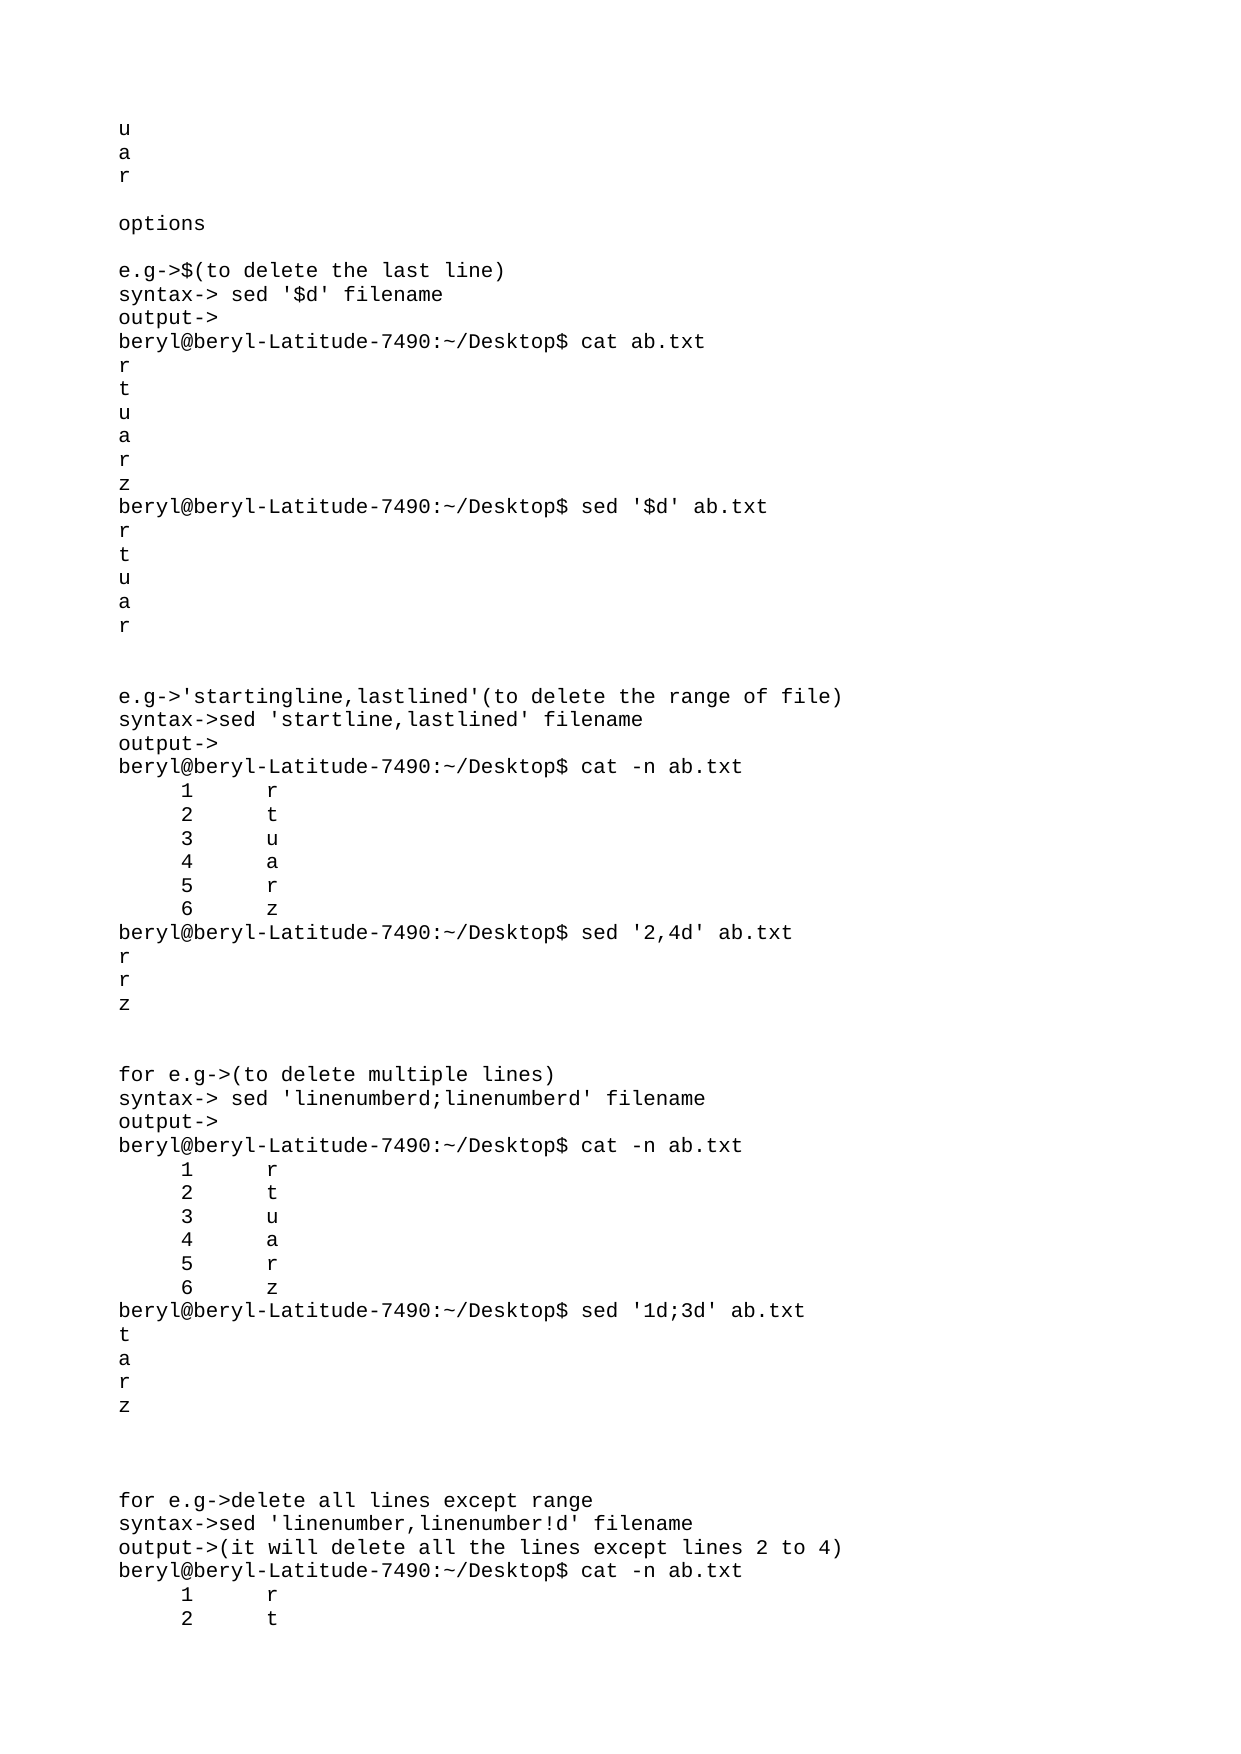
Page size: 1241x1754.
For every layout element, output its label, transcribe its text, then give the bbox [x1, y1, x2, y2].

text options [118, 213, 1122, 236]
text 1 r [118, 1158, 1122, 1182]
text e.g->$(to delete the last line) [118, 260, 1122, 284]
text 3 u [118, 827, 1122, 851]
text 5 r [118, 1253, 1122, 1277]
text for e.g->(to delete multiple lines) [118, 1064, 1122, 1088]
text a [118, 591, 1122, 615]
text u [118, 567, 1122, 591]
text beryl@beryl-Latitude-7490:~/Desktop$ sed '2,4d' ab.txt [118, 922, 1122, 946]
text r [118, 969, 1122, 993]
text syntax-> sed 'linenumberd;linenumberd' filename [118, 1088, 1122, 1111]
text beryl@beryl-Latitude-7490:~/Desktop$ sed '1d;3d' ab.txt [118, 1300, 1122, 1324]
text for e.g->delete all lines except range [118, 1489, 1122, 1513]
text 2 t [118, 1182, 1122, 1206]
text z [118, 1395, 1122, 1419]
text z [118, 473, 1122, 496]
text 6 z [118, 1277, 1122, 1300]
text 5 r [118, 875, 1122, 898]
text r [118, 946, 1122, 969]
text a [118, 426, 1122, 449]
text beryl@beryl-Latitude-7490:~/Desktop$ sed '$d' ab.txt [118, 496, 1122, 520]
text 6 z [118, 898, 1122, 922]
text output-> [118, 1111, 1122, 1135]
text t [118, 378, 1122, 402]
text 2 t [118, 1608, 1122, 1631]
text 2 t [118, 804, 1122, 827]
text r [118, 615, 1122, 638]
text 1 r [118, 780, 1122, 804]
text beryl@beryl-Latitude-7490:~/Desktop$ cat -n ab.txt [118, 1135, 1122, 1158]
text 4 a [118, 1229, 1122, 1253]
text t [118, 1324, 1122, 1348]
text output->(it will delete all the lines except lines 2 to 4) [118, 1537, 1122, 1561]
text u [118, 118, 1122, 142]
text syntax-> sed '$d' filename [118, 284, 1122, 307]
text a [118, 1348, 1122, 1371]
text output-> [118, 733, 1122, 757]
text u [118, 402, 1122, 426]
text z [118, 993, 1122, 1017]
text beryl@beryl-Latitude-7490:~/Desktop$ cat ab.txt [118, 331, 1122, 354]
text t [118, 544, 1122, 567]
text r [118, 1371, 1122, 1395]
text r [118, 354, 1122, 378]
text beryl@beryl-Latitude-7490:~/Desktop$ cat -n ab.txt [118, 757, 1122, 780]
text syntax->sed 'startline,lastlined' filename [118, 709, 1122, 733]
text r [118, 449, 1122, 473]
text beryl@beryl-Latitude-7490:~/Desktop$ cat -n ab.txt [118, 1561, 1122, 1584]
text 1 r [118, 1584, 1122, 1608]
text r [118, 165, 1122, 189]
text a [118, 142, 1122, 165]
text 4 a [118, 851, 1122, 875]
text 3 u [118, 1206, 1122, 1229]
text output-> [118, 307, 1122, 331]
text r [118, 520, 1122, 544]
text syntax->sed 'linenumber,linenumber!d' filename [118, 1513, 1122, 1537]
text e.g->'startingline,lastlined'(to delete the range of file) [118, 686, 1122, 709]
